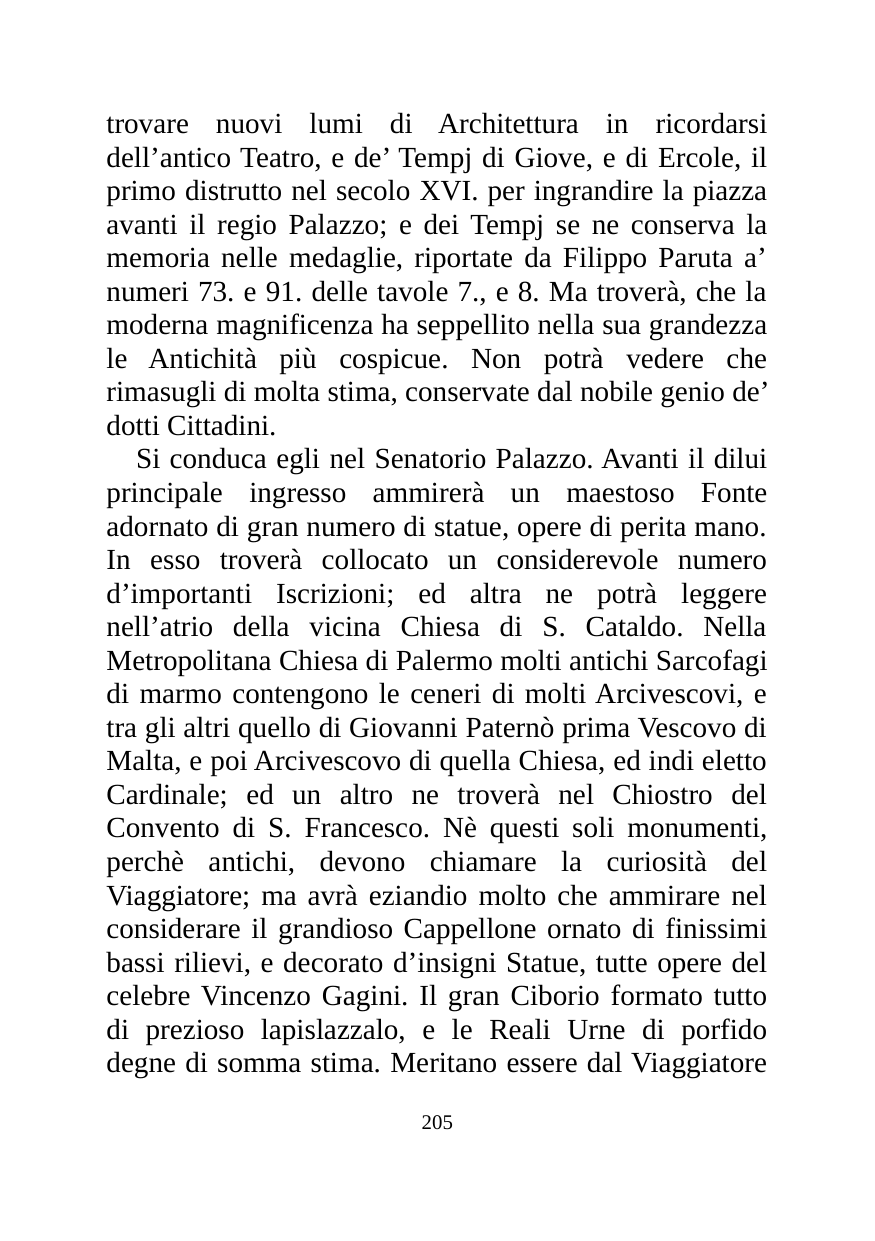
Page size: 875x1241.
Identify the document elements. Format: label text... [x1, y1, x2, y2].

text trovare nuovi lumi di Architettura in ricordarsi dell’antico Teatro, e de’ Tempj di Giove, e di Ercole, il primo distrutto nel secolo XVI. per ingrandire la piazza avanti il regio Palazzo; e dei Tempj se ne conserva la memoria nelle medaglie, riportate da Filippo Paruta a’ numeri 73. e 91. delle tavole 7., e 8. Ma troverà, che la moderna magnificenza ha seppellito nella sua grandezza le Antichità più cospicue. Non potrà vedere che rimasugli di molta stima, conservate dal nobile genio de’ dotti Cittadini. [106, 106, 768, 442]
text Si conduca egli nel Senatorio Palazzo. Avanti il dilui principale ingresso ammirerà un maestoso Fonte adornato di gran numero di statue, opere di perita mano. In esso troverà collocato un considerevole numero d’importanti Iscrizioni; ed altra ne potrà leggere nell’atrio della vicina Chiesa di S. Cataldo. Nella Metropolitana Chiesa di Palermo molti antichi Sarcofagi di marmo contengono le ceneri di molti Arcivescovi, e tra gli altri quello di Giovanni Paternò prima Vescovo di Malta, e poi Arcivescovo di quella Chiesa, ed indi eletto Cardinale; ed un altro ne troverà nel Chiostro del Convento di S. Francesco. Nè questi soli monumenti, perchè antichi, devono chiamare la curiosità del Viaggiatore; ma avrà eziandio molto che ammirare nel considerare il grandioso Cappellone ornato di finissimi bassi rilievi, e decorato d’insigni Statue, tutte opere del celebre Vincenzo Gagini. Il gran Ciborio formato tutto di prezioso lapislazzalo, e le Reali Urne di porfido degne di somma stima. Meritano essere dal Viaggiatore [106, 442, 768, 1079]
